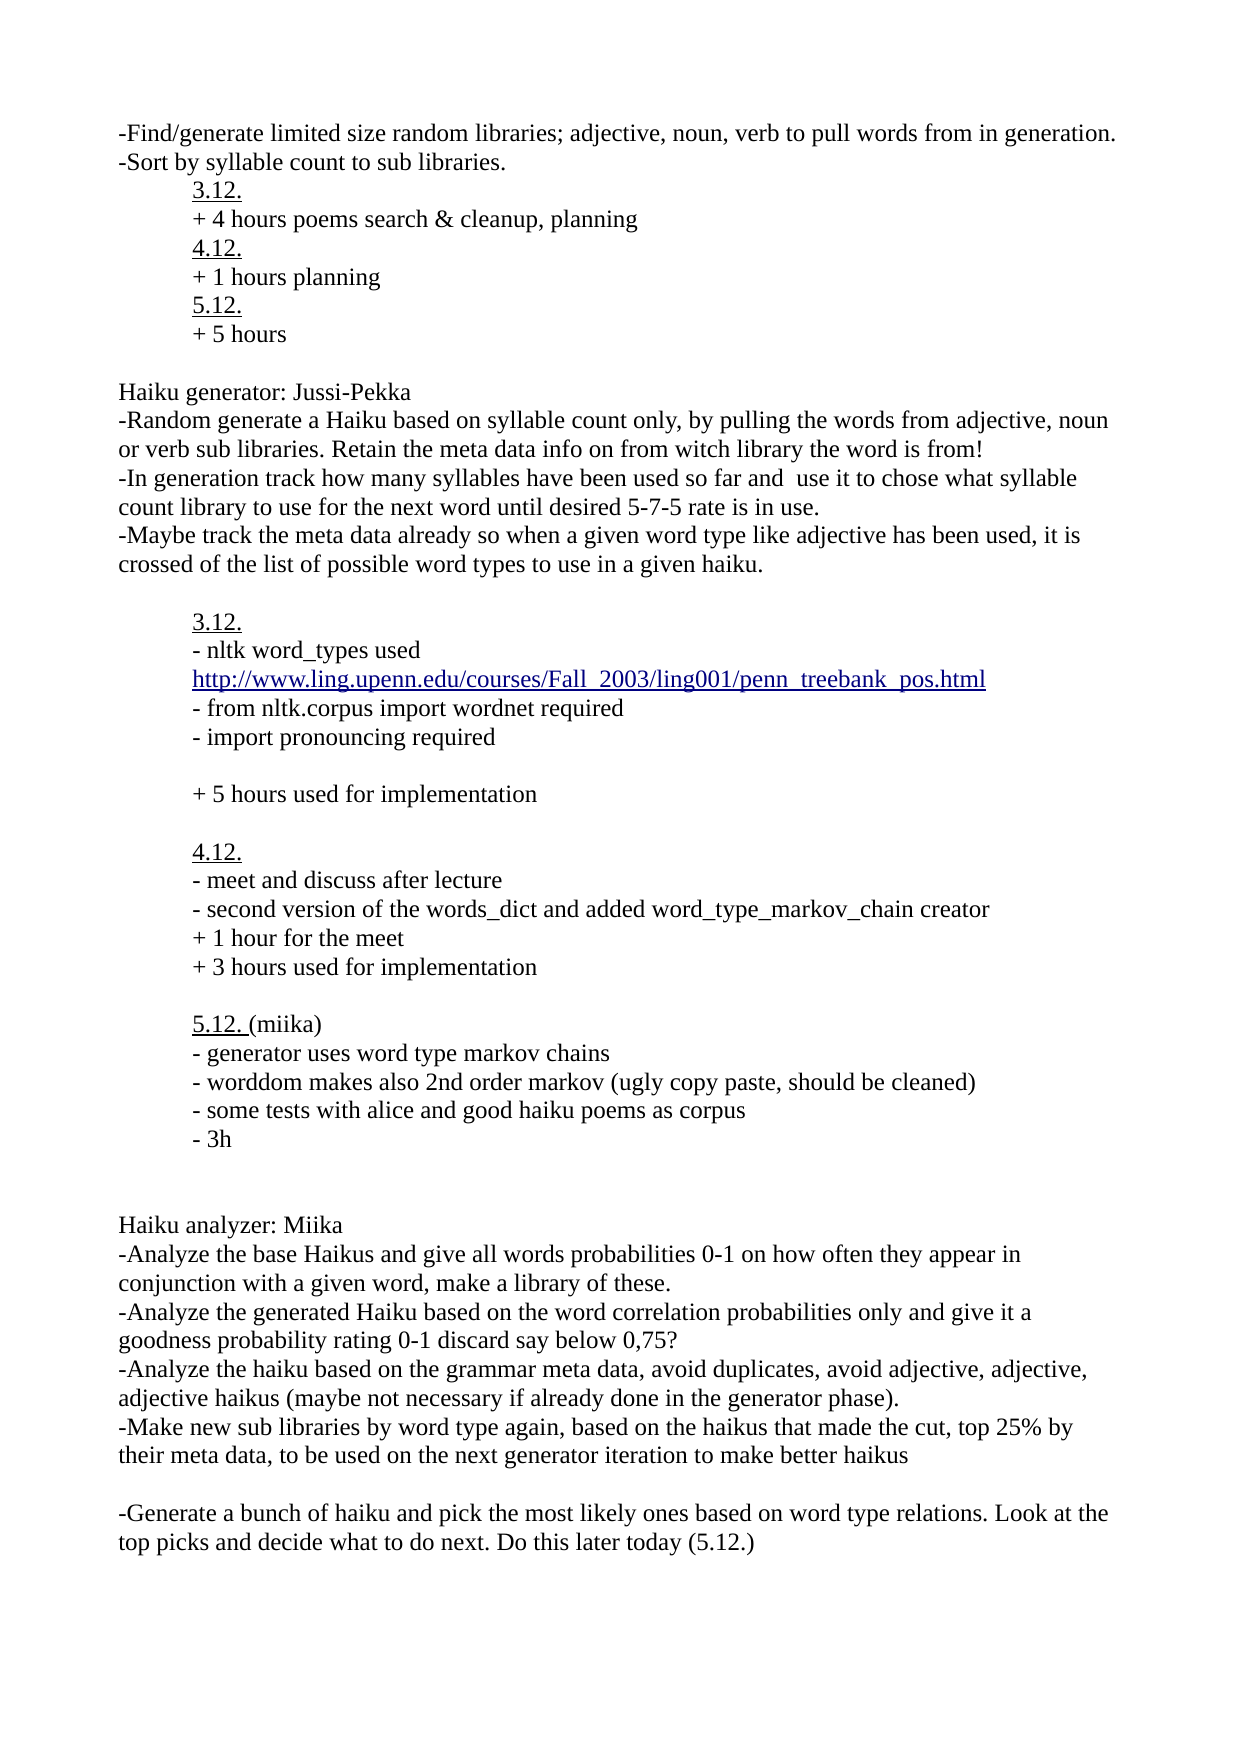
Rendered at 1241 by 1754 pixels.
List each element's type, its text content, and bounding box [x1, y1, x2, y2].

text 4.12. [118, 233, 1122, 262]
text - worddom makes also 2nd order markov (ugly copy paste, should be cleaned) [118, 1067, 1122, 1096]
text -Sort by syllable count to sub libraries. [118, 147, 1122, 176]
text + 5 hours [118, 319, 1122, 348]
text - generator uses word type markov chains [118, 1038, 1122, 1067]
text - second version of the words_dict and added word_type_markov_chain creator [118, 894, 1122, 923]
text 4.12. [118, 837, 1122, 866]
text -Analyze the haiku based on the grammar meta data, avoid duplicates, avoid adjective, adjective, adjective haikus (maybe not necessary if already done in the generator phase). [118, 1354, 1122, 1412]
text - meet and discuss after lecture [118, 866, 1122, 894]
text - import pronouncing required [118, 722, 1122, 751]
text - some tests with alice and good haiku poems as corpus [118, 1096, 1122, 1124]
text - from nltk.corpus import wordnet required [118, 693, 1122, 722]
text 5.12. [118, 291, 1122, 319]
text + 1 hour for the meet [118, 923, 1122, 952]
text -Maybe track the meta data already so when a given word type like adjective has been used, it is crossed of the list of possible word types to use in a given haiku. [118, 521, 1122, 578]
text + 1 hours planning [118, 262, 1122, 291]
text 3.12. [118, 607, 1122, 636]
text Haiku generator: Jussi-Pekka [118, 377, 1122, 406]
text -In generation track how many syllables have been used so far and use it to chose what syllable count library to use for the next word until desired 5-7-5 rate is in use. [118, 463, 1122, 521]
text -Analyze the base Haikus and give all words probabilities 0-1 on how often they appear in conjunction with a given word, make a library of these. [118, 1239, 1122, 1297]
text Haiku analyzer: Miika [118, 1211, 1122, 1239]
text -Random generate a Haiku based on syllable count only, by pulling the words from adjective, noun or verb sub libraries. Retain the meta data info on from witch library the word is from! [118, 406, 1122, 463]
text + 3 hours used for implementation [118, 952, 1122, 981]
text + 4 hours poems search & cleanup, planning [118, 204, 1122, 233]
text -Find/generate limited size random libraries; adjective, noun, verb to pull words from in generation. [118, 118, 1122, 147]
text -Make new sub libraries by word type again, based on the haikus that made the cut, top 25% by their meta data, to be used on the next generator iteration to make better haikus [118, 1412, 1122, 1469]
text - nltk word_types used http://www.ling.upenn.edu/courses/Fall_2003/ling001/penn_treebank_pos.html [118, 636, 1122, 693]
text - 3h [118, 1124, 1122, 1153]
text -Analyze the generated Haiku based on the word correlation probabilities only and give it a goodness probability rating 0-1 discard say below 0,75? [118, 1297, 1122, 1354]
text 3.12. [118, 176, 1122, 204]
text -Generate a bunch of haiku and pick the most likely ones based on word type relations. Look at the top picks and decide what to do next. Do this later today (5.12.) [118, 1498, 1122, 1556]
text + 5 hours used for implementation [118, 779, 1122, 808]
text 5.12. (miika) [118, 1009, 1122, 1038]
